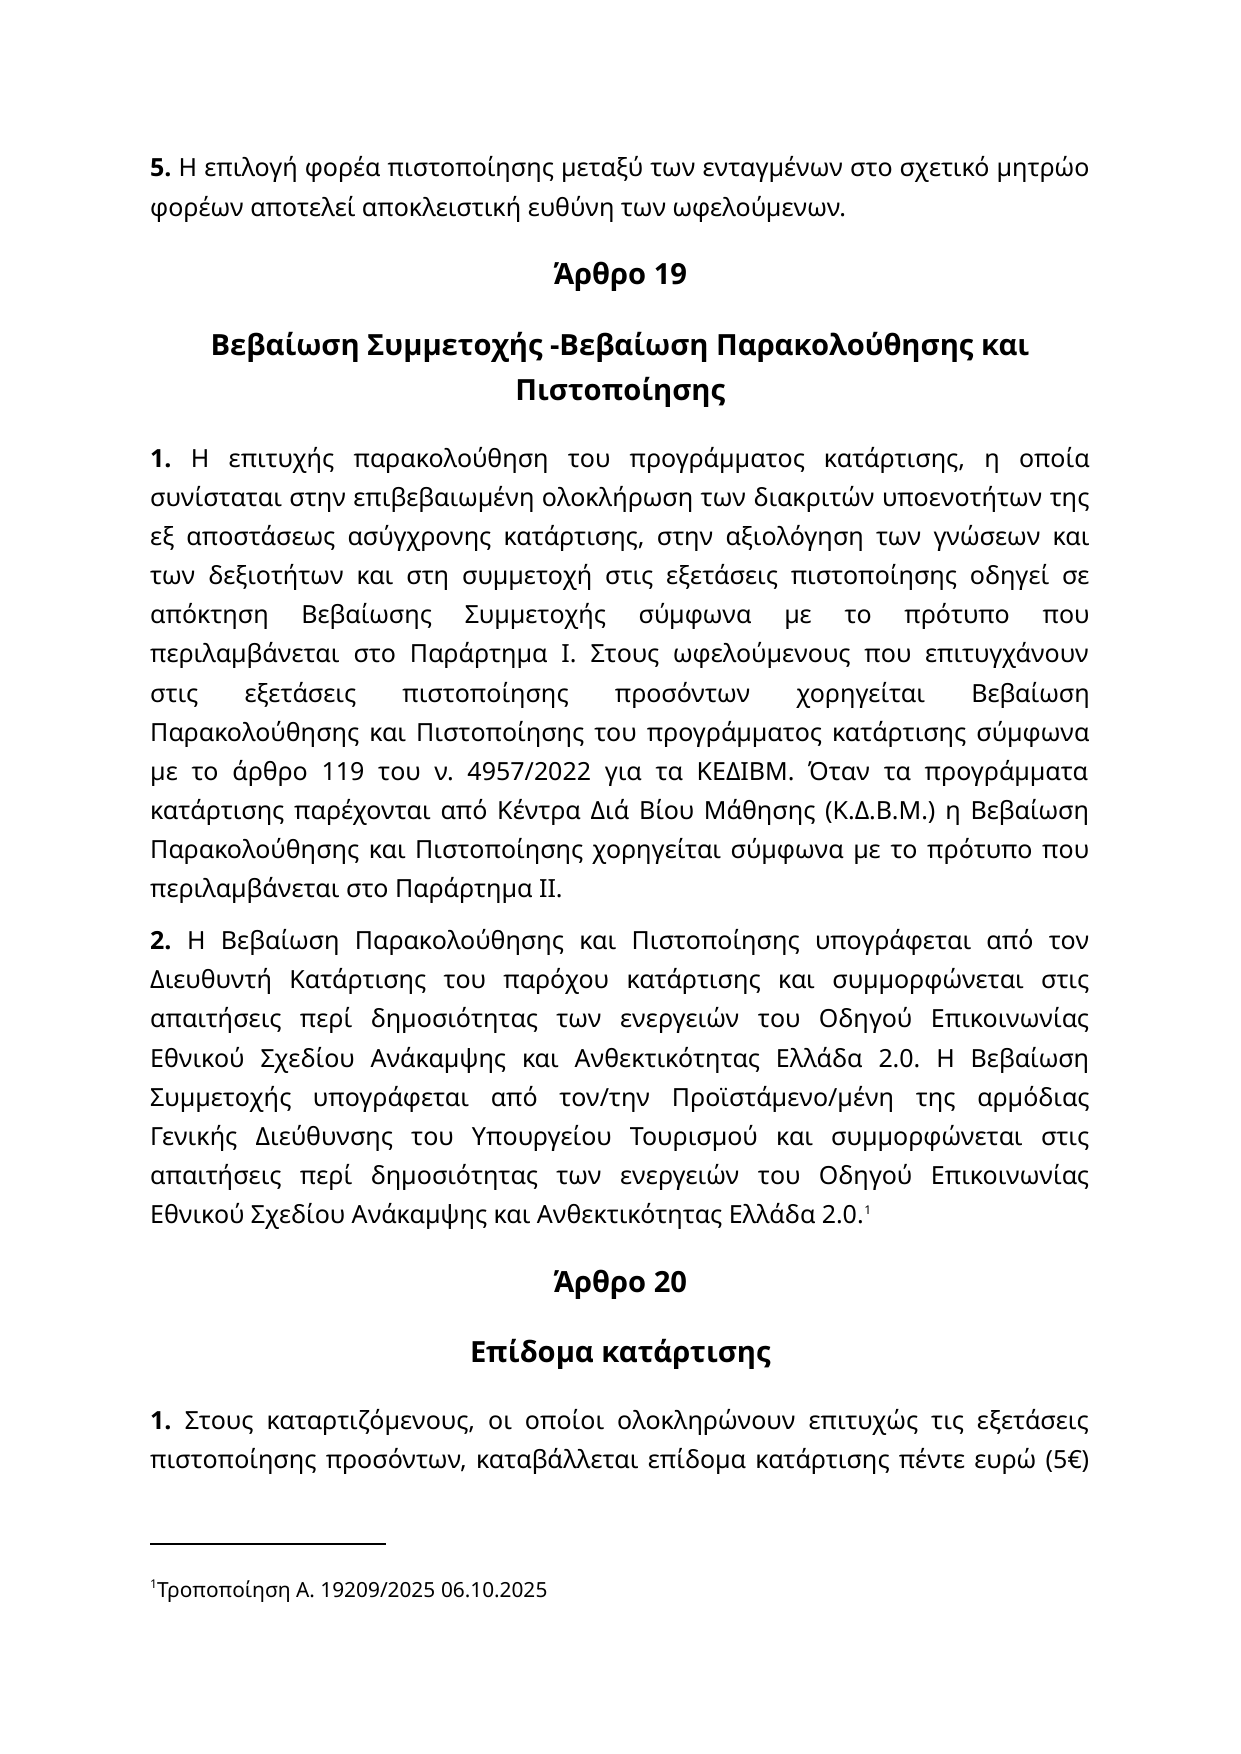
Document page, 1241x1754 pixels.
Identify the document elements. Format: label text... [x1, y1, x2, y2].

text Τροποποίηση A. 19209/2025 06.10.2025 [150, 1576, 1090, 1604]
text 1. Στους καταρτιζόμενους, οι οποίοι ολοκληρώνουν επιτυχώς τις εξετάσεις πιστοποίησης προσόντων, καταβάλλεται επίδομα κατάρτισης πέντε ευρώ (5€) [150, 1402, 1090, 1476]
subtitle Άρθρο 20 [150, 1261, 1090, 1301]
text 1. H επιτυχής παρακολούθηση του προγράμματος κατάρτισης, η οποία συνίσταται στην επιβεβαιωμένη ολοκλήρωση των διακριτών υποενοτήτων της εξ αποστάσεως ασύγχρονης κατάρτισης, στην αξιολόγηση των γνώσεων και των δεξιοτήτων και στη συμμετοχή στις εξετάσεις πιστοποίησης οδηγεί σε απόκτηση Βεβαίωσης Συμμετοχής σύμφωνα με το πρότυπο που περιλαμβάνεται στο Παράρτημα Ι. Στους ωφελούμενους που επιτυγχάνουν στις εξετάσεις πιστοποίησης προσόντων χορηγείται Βεβαίωση Παρακολούθησης και Πιστοποίησης του προγράμματος κατάρτισης σύμφωνα με το άρθρο 119 του ν. 4957/2022 για τα ΚΕΔΙΒΜ. Όταν τα προγράμματα κατάρτισης παρέχονται από Κέντρα Διά Βίου Μάθησης (Κ.Δ.Β.Μ.) η Βεβαίωση Παρακολούθησης και Πιστοποίησης χορηγείται σύμφωνα με το πρότυπο που περιλαμβάνεται στο Παράρτημα II. [150, 440, 1090, 905]
subtitle Επίδομα κατάρτισης [150, 1332, 1090, 1371]
subtitle Άρθρο 19 [150, 253, 1090, 293]
subtitle Βεβαίωση Συμμετοχής -Βεβαίωση Παρακολούθησης και Πιστοποίησης [150, 324, 1090, 409]
text 2. Η Βεβαίωση Παρακολούθησης και Πιστοποίησης υπογράφεται από τον Διευθυντή Κατάρτισης του παρόχου κατάρτισης και συμμορφώνεται στις απαιτήσεις περί δημοσιότητας των ενεργειών του Οδηγού Επικοινωνίας Εθνικού Σχεδίου Ανάκαμψης και Ανθεκτικότητας Ελλάδα 2.0. Η Βεβαίωση Συμμετοχής υπογράφεται από τον/την Προϊστάμενο/μένη της αρμόδιας Γενικής Διεύθυνσης του Υπουργείου Τουρισμού και συμμορφώνεται στις απαιτήσεις περί δημοσιότητας των ενεργειών του Οδηγού Επικοινωνίας Εθνικού Σχεδίου Ανάκαμψης και Ανθεκτικότητας Ελλάδα 2.0. [150, 923, 1090, 1231]
text 5. Η επιλογή φορέα πιστοποίησης μεταξύ των ενταγμένων στο σχετικό μητρώο φορέων αποτελεί αποκλειστική ευθύνη των ωφελούμενων. [150, 150, 1090, 223]
